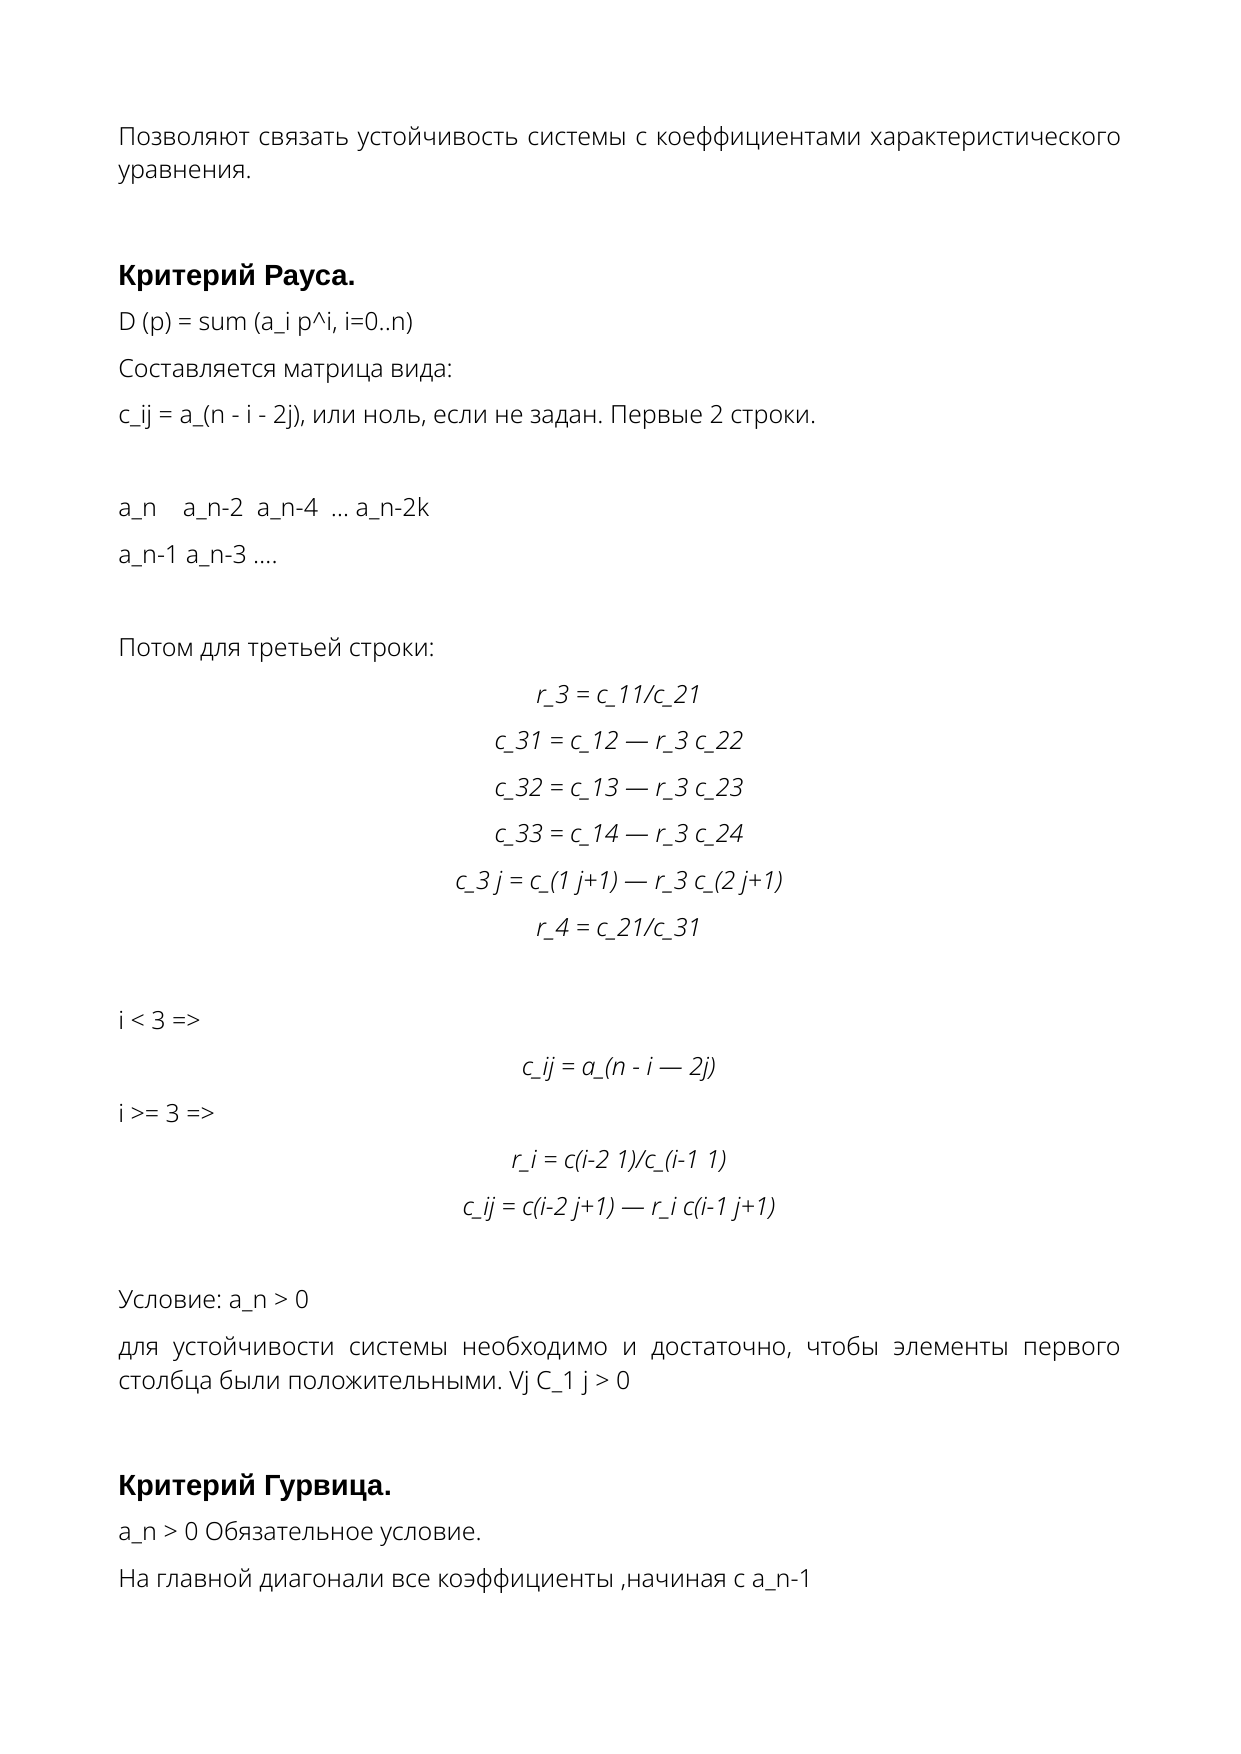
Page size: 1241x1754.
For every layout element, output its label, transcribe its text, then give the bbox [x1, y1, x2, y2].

text r_i = c(i-2 1)/c_(i-1 1) [118, 1142, 1122, 1176]
text c_32 = c_13 — r_3 c_23 [118, 769, 1122, 803]
text c_31 = c_12 — r_3 c_22 [118, 723, 1122, 757]
text D (p) = sum (a_i p^i, i=0..n) [118, 304, 1122, 338]
text i >= 3 => [118, 1095, 1122, 1129]
text На главной диагонали все коэффициенты ,начиная с a_n-1 [118, 1561, 1122, 1594]
text с_ij = a_(n - i — 2j) [118, 1049, 1122, 1083]
text i < 3 => [118, 1002, 1122, 1036]
text a_n a_n-2 a_n-4 … a_n-2k [118, 490, 1122, 524]
subtitle Критерий Гурвица. [118, 1468, 1122, 1501]
text с_ij = a_(n - i - 2j), или ноль, если не задан. Первые 2 строки. [118, 397, 1122, 431]
text для устойчивости системы необходимо и достаточно, чтобы элементы первого столбца были положительными. Vj С_1 j > 0 [118, 1328, 1122, 1396]
text Составляется матрица вида: [118, 350, 1122, 384]
text Потом для третьей строки: [118, 630, 1122, 664]
subtitle Критерий Рауса. [118, 258, 1122, 291]
text c_33 = c_14 — r_3 c_24 [118, 816, 1122, 850]
text Условие: a_n > 0 [118, 1282, 1122, 1316]
text r_3 = c_11/c_21 [118, 676, 1122, 710]
text с_ij = c(i-2 j+1) — r_i c(i-1 j+1) [118, 1188, 1122, 1223]
text c_3 j = c_(1 j+1) — r_3 c_(2 j+1) [118, 863, 1122, 897]
text r_4 = c_21/c_31 [118, 909, 1122, 943]
text a_n > 0 Обязательное условие. [118, 1514, 1122, 1548]
text Позволяют связать устойчивость системы с коеффициентами характеристического уравнения. [118, 118, 1122, 186]
text a_n-1 a_n-3 …. [118, 537, 1122, 571]
